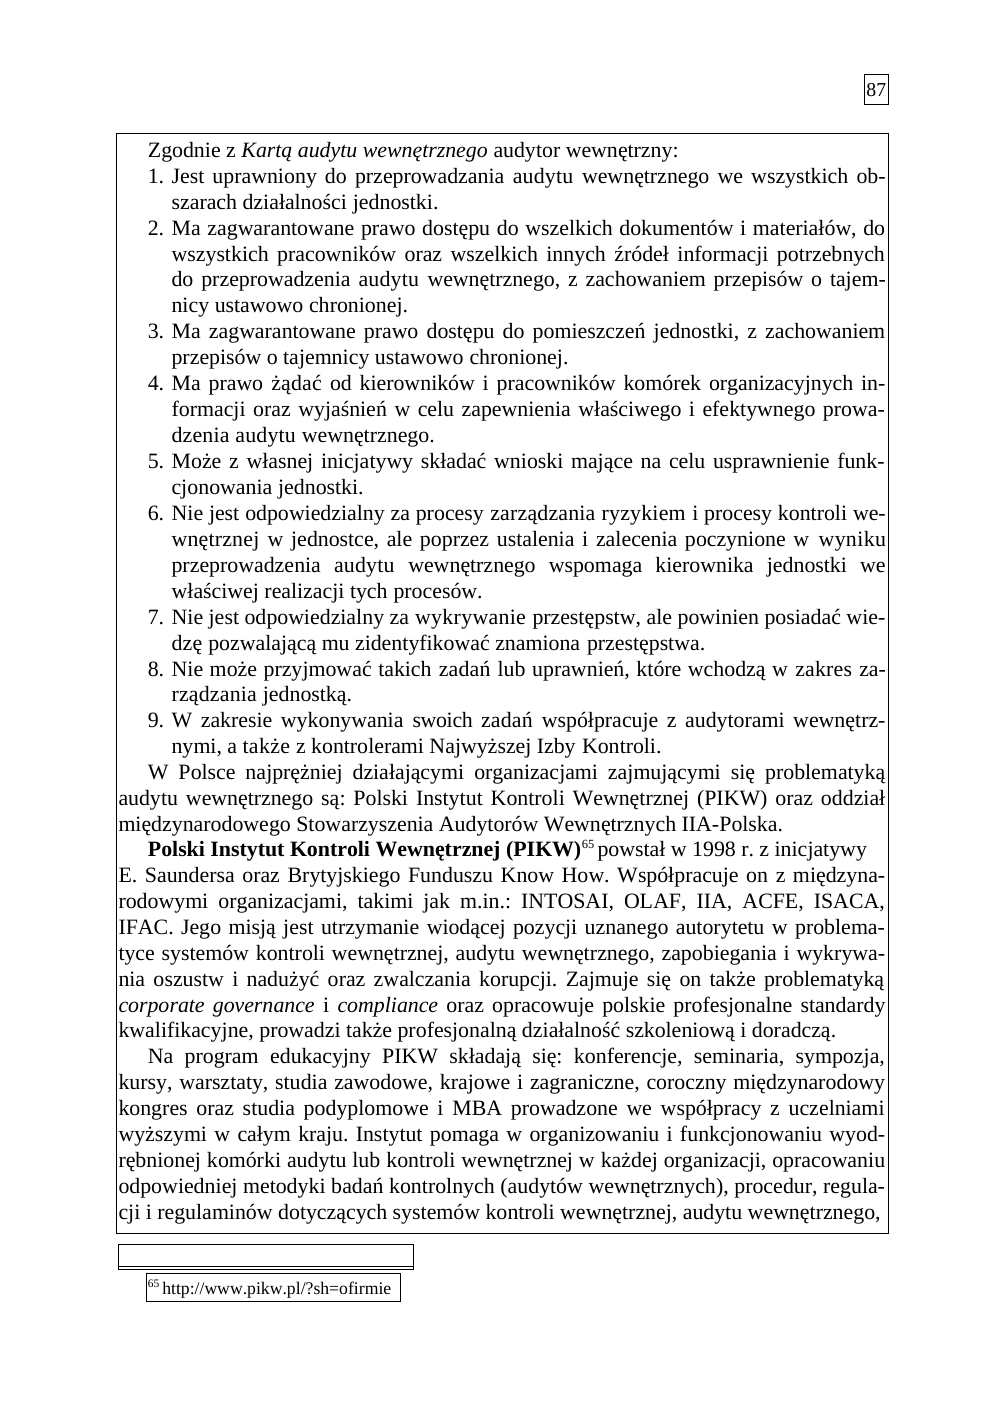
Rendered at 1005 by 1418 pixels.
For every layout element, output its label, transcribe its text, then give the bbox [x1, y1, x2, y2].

list Nie jest odpowiedzialny za procesy zarządzania ryzykiem i procesy kontroli we- wnętrznej w jednostce, ale poprzez ustalenia i zalecenia poczynione w wyniku przeprowadzenia audytu wewnętrznego wspomaga kierownika jednostki we właściwej realizacji tych procesów. [148, 500, 886, 603]
list Może z własnej inicjatywy składać wnioski mające na celu usprawnienie funk- cjonowania jednostki. [148, 448, 886, 499]
text Polski Instytut Kontroli Wewnętrznej (PIKW)65 powstał w 1998 r. z inicjatywy [148, 837, 888, 862]
text Na program edukacyjny PIKW składają się: konferencje, seminaria, sympozja, kursy, warsztaty, studia zawodowe, krajowe i zagraniczne, coroczny międzynarodowy kongres oraz studia podyplomowe i MBA prowadzone we współpracy z uczelniami wyższymi w całym kraju. Instytut pomaga w organizowaniu i funkcjonowaniu wyod- rębnionej komórki audytu lub kontroli wewnętrznej w każdej organizacji, opracowaniu odpowiedniej metodyki badań kontrolnych (audytów wewnętrznych), procedur, regula- cji i regulaminów dotyczących systemów kontroli wewnętrznej, audytu wewnętrznego, [118, 1043, 886, 1224]
list W zakresie wykonywania swoich zadań współpracuje z audytorami wewnętrz- nymi, a także z kontrolerami Najwyższej Izby Kontroli. [148, 707, 886, 758]
text 87 [866, 78, 888, 101]
text W Polsce najprężniej działającymi organizacjami zajmującymi się problematyką audytu wewnętrznego są: Polski Instytut Kontroli Wewnętrznej (PIKW) oraz oddział międzynarodowego Stowarzyszenia Audytorów Wewnętrznych IIA-Polska. [118, 759, 886, 836]
list Ma zagwarantowane prawo dostępu do pomieszczeń jednostki, z zachowaniem przepisów o tajemnicy ustawowo chronionej. [148, 318, 886, 369]
list Ma prawo żądać od kierowników i pracowników komórek organizacyjnych in- formacji oraz wyjaśnień w celu zapewnienia właściwego i efektywnego prowa- dzenia audytu wewnętrznego. [148, 370, 886, 447]
text Zgodnie z Kartą audytu wewnętrznego audytor wewnętrzny: [148, 137, 888, 162]
text E. Saundersa oraz Brytyjskiego Funduszu Know How. Współpracuje on z międzyna- rodowymi organizacjami, takimi jak m.in.: INTOSAI, OLAF, IIA, ACFE, ISACA, IFAC. Jego misją jest utrzymanie wiodącej pozycji uznanego autorytetu w problema- tyce systemów kontroli wewnętrznej, audytu wewnętrznego, zapobiegania i wykrywa- nia oszustw i nadużyć oraz zwalczania korupcji. Zajmuje się on także problematyką corporate governance i compliance oraz opracowuje polskie profesjonalne standardy kwalifikacyjne, prowadzi także profesjonalną działalność szkoleniową i doradczą. [118, 862, 886, 1043]
list Jest uprawniony do przeprowadzania audytu wewnętrznego we wszystkich ob- szarach działalności jednostki. [148, 163, 886, 214]
list Nie jest odpowiedzialny za wykrywanie przestępstw, ale powinien posiadać wie- dzę pozwalającą mu zidentyfikować znamiona przestępstwa. [148, 604, 886, 655]
list Nie może przyjmować takich zadań lub uprawnień, które wchodzą w zakres za- rządzania jednostką. [148, 656, 886, 707]
list Ma zagwarantowane prawo dostępu do wszelkich dokumentów i materiałów, do wszystkich pracowników oraz wszelkich innych źródeł informacji potrzebnych do przeprowadzenia audytu wewnętrznego, z zachowaniem przepisów o tajem- nicy ustawowo chronionej. [148, 214, 886, 318]
text 65 http://www.pikw.pl/?sh=ofirmie [148, 1276, 400, 1298]
